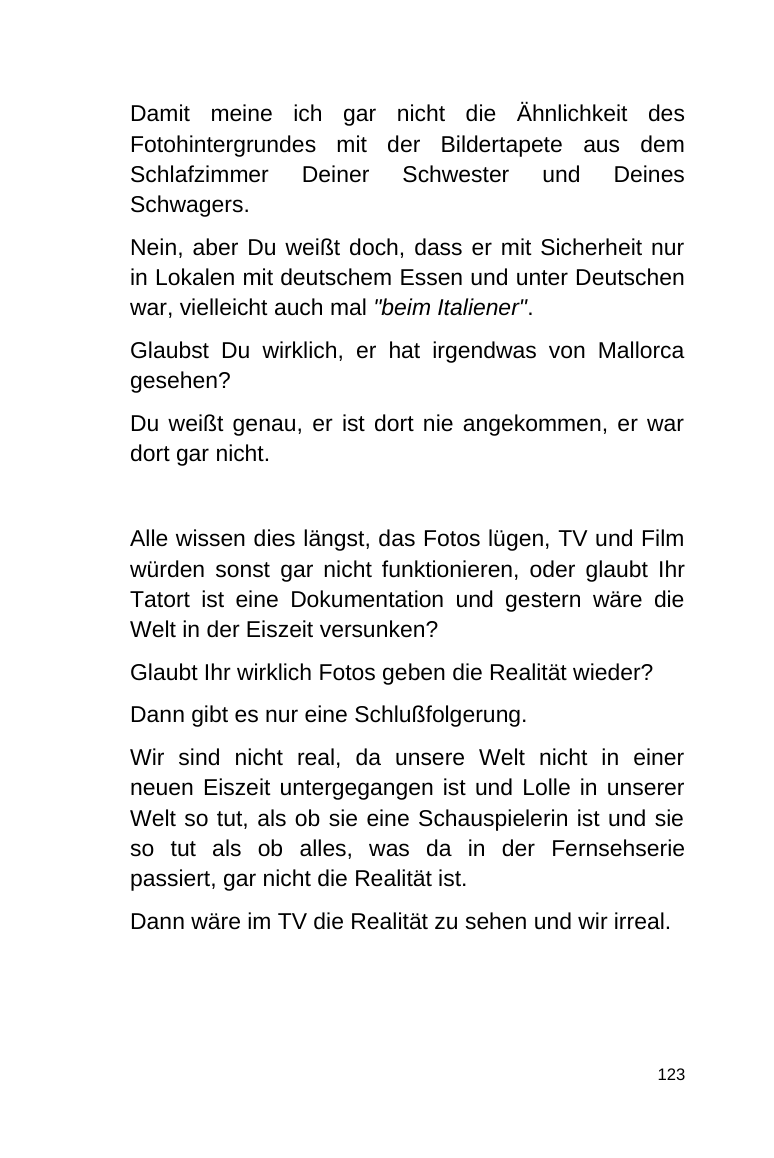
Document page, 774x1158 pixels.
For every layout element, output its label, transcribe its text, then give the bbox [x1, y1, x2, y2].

text Glaubt Ihr wirklich Fotos geben die Realität wieder? [130, 659, 685, 685]
text Damit meine ich gar nicht die Ähnlichkeit des Fotohintergrundes mit der Bildertapete aus dem Schlafzimmer Deiner Schwester und Deines Schwagers. [130, 100, 685, 217]
text Glaubst Du wirklich, er hat irgendwas von Mallorca gesehen? [130, 337, 685, 393]
text Alle wissen dies längst, das Fotos lügen, TV und Film würden sonst gar nicht funktionieren, oder glaubt Ihr Tatort ist eine Dokumentation und gestern wäre die Welt in der Eiszeit versunken? [130, 525, 685, 642]
text Wir sind nicht real, da unsere Welt nicht in einer neuen Eiszeit untergegangen ist und Lolle in unserer Welt so tut, als ob sie eine Schauspielerin ist und sie so tut als ob alles, was da in der Fernsehserie passiert, gar nicht die Realität ist. [130, 744, 685, 891]
text Nein, aber Du weißt doch, dass er mit Sicherheit nur in Lokalen mit deutschem Essen und unter Deutschen war, vielleicht auch mal "beim Italiener". [130, 234, 685, 321]
text Du weißt genau, er ist dort nie angekommen, er war dort gar nicht. [130, 410, 685, 466]
text Dann wäre im TV die Realität zu sehen und wir irreal. [130, 908, 685, 934]
text Dann gibt es nur eine Schlußfolgerung. [130, 701, 685, 728]
